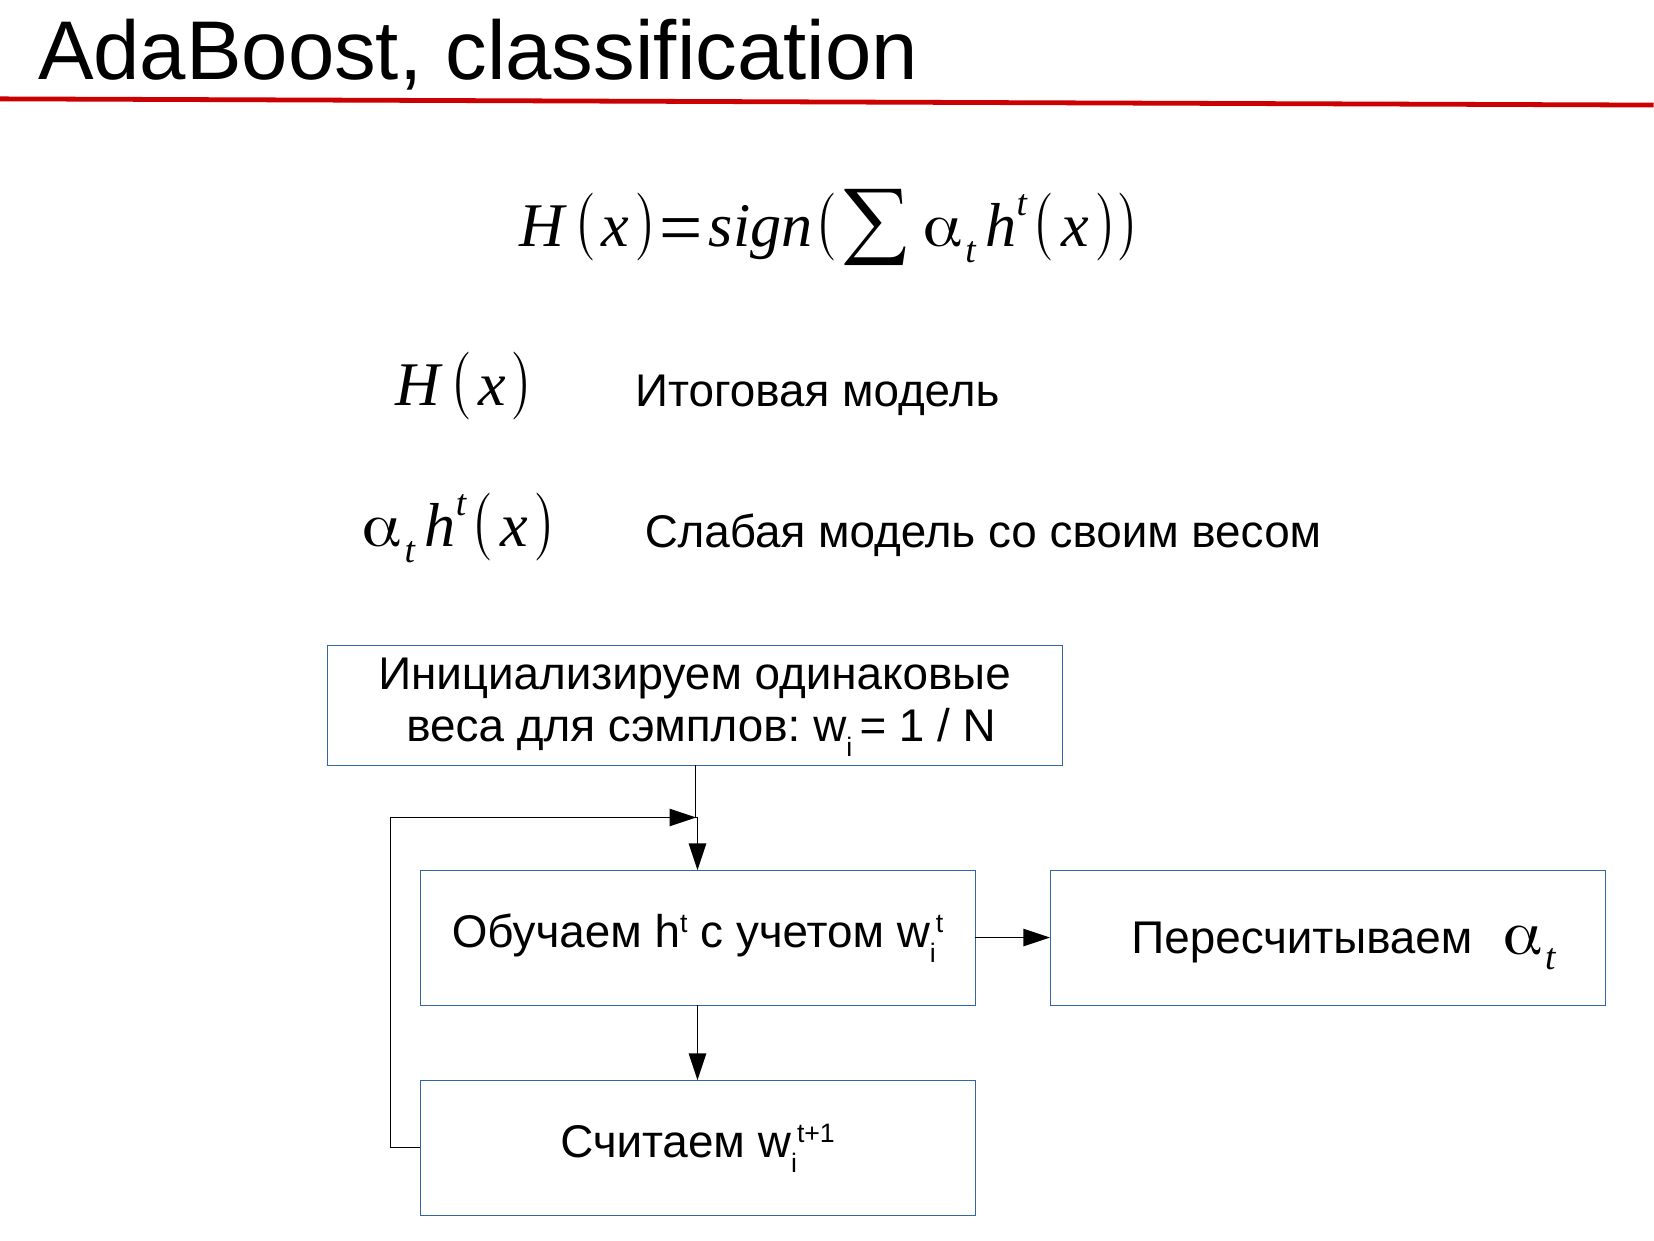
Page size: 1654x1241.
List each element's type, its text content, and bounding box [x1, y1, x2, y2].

chart [386, 348, 539, 423]
chart [510, 183, 1144, 271]
text_box Слабая модель со своим весом [630, 498, 1396, 616]
text_box Итоговая модель [620, 357, 1056, 424]
text_box Считаем wit+1 [420, 1080, 976, 1216]
title AdaBoost, classification [15, 3, 1504, 97]
text_box Обучаем ht с учетом wit [420, 870, 976, 1006]
text_box Инициализируем одинаковые веса для сэмплов: wi = 1 / N [327, 645, 1063, 766]
text_box Пересчитываем [1050, 870, 1606, 1006]
chart [356, 483, 561, 571]
chart [1496, 923, 1564, 978]
